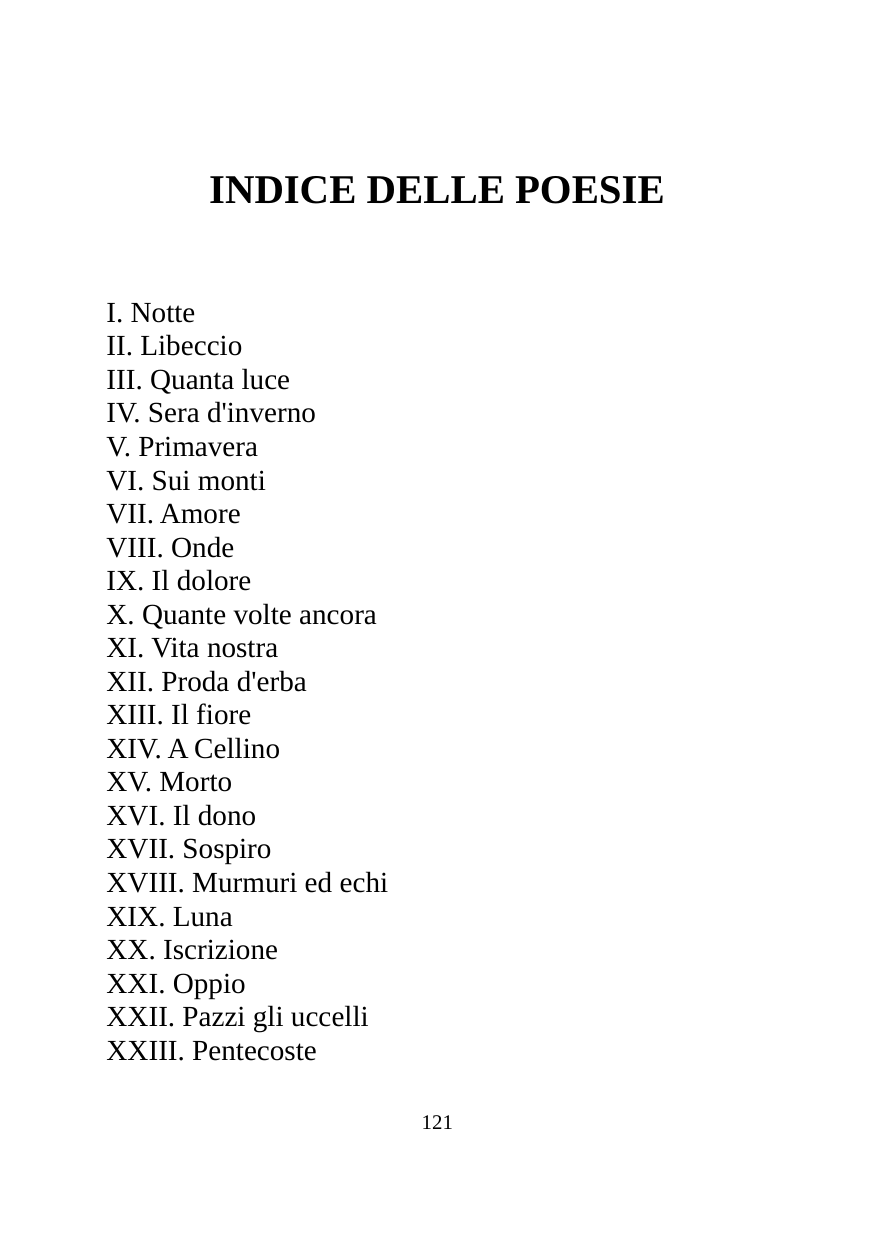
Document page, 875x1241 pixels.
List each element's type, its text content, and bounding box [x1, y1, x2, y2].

text II. Libeccio [106, 328, 768, 362]
text X. Quante volte ancora [106, 597, 768, 630]
text XIX. Luna [106, 899, 768, 932]
text VII. Amore [106, 496, 768, 530]
text IX. Il dolore [106, 563, 768, 597]
text XV. Morto [106, 764, 768, 798]
text VI. Sui monti [106, 463, 768, 496]
text V. Primavera [106, 429, 768, 463]
text XIV. A Cellino [106, 731, 768, 764]
text XVIII. Murmuri ed echi [106, 865, 768, 899]
text I. Notte [106, 295, 768, 328]
text III. Quanta luce [106, 362, 768, 396]
text XXI. Oppio [106, 966, 768, 999]
text XIII. Il fiore [106, 697, 768, 731]
text XXIII. Pentecoste [106, 1033, 768, 1066]
subtitle INDICE DELLE POESIE [106, 165, 768, 212]
text XII. Proda d'erba [106, 664, 768, 697]
text XI. Vita nostra [106, 630, 768, 664]
text IV. Sera d'inverno [106, 396, 768, 429]
text XX. Iscrizione [106, 932, 768, 966]
text XXII. Pazzi gli uccelli [106, 999, 768, 1033]
text XVII. Sospiro [106, 832, 768, 865]
text VIII. Onde [106, 530, 768, 563]
text XVI. Il dono [106, 798, 768, 832]
